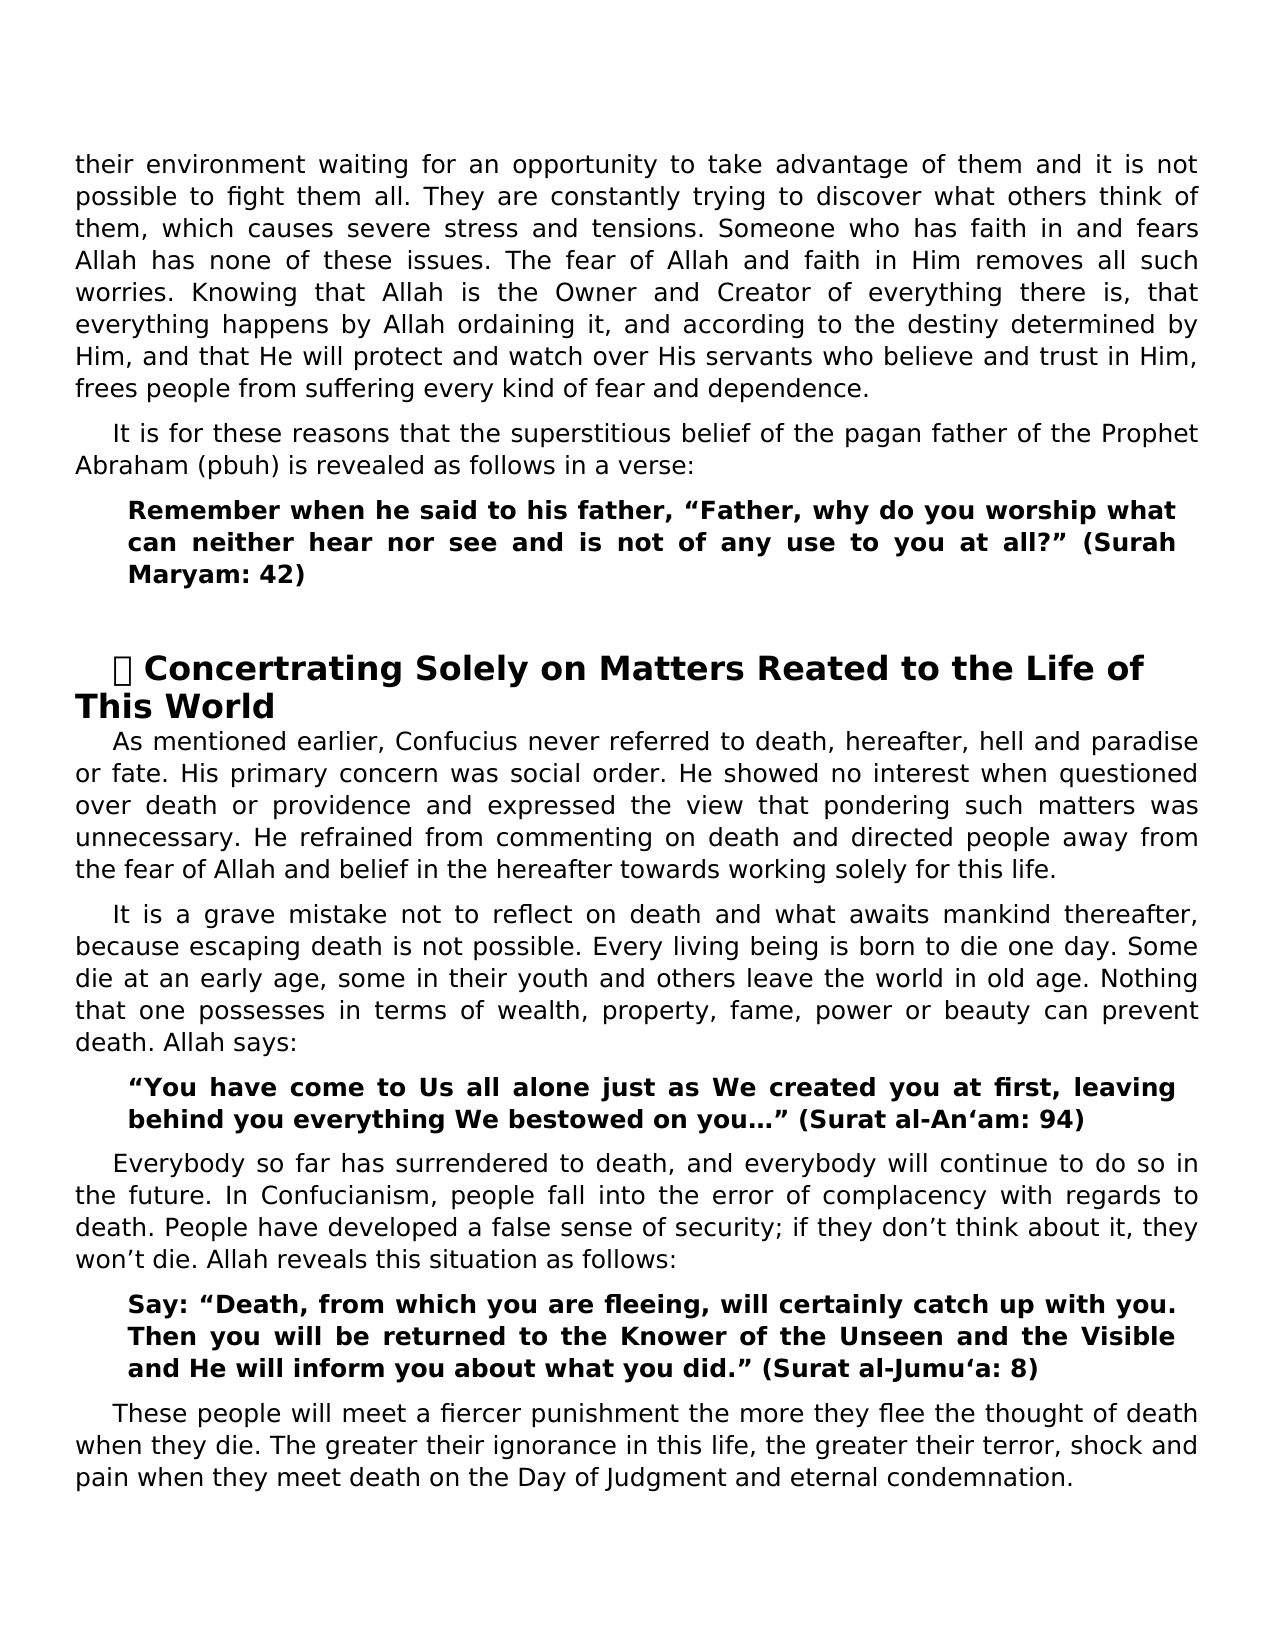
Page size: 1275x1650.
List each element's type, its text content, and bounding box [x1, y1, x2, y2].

text It is a grave mistake not to reflect on death and what awaits mankind thereafter, because escaping death is not possible. Every living being is born to die one day. Some die at an early age, some in their youth and others leave the world in old age. Nothing that one possesses in terms of wealth, property, fame, power or beauty can prevent death. Allah says: [75, 900, 1200, 1057]
subtitle  Concertrating Solely on Matters Reated to the Life of This World [75, 649, 1200, 727]
text their environment waiting for an opportunity to take advantage of them and it is not possible to fight them all. They are constantly trying to discover what others think of them, which causes severe stress and tensions. Someone who has faith in and fears Allah has none of these issues. The fear of Allah and faith in Him removes all such worries. Knowing that Allah is the Owner and Creator of everything there is, that everything happens by Allah ordaining it, and according to the destiny determined by Him, and that He will protect and watch over His servants who believe and trust in Him, frees people from suffering every kind of fear and dependence. [75, 150, 1200, 404]
text Say: “Death, from which you are fleeing, will certainly catch up with you. Then you will be returned to the Knower of the Unseen and the Visible and He will inform you about what you did.” (Surat al-Jumu‘a: 8) [127, 1290, 1177, 1383]
text It is for these reasons that the superstitious belief of the pagan father of the Prophet Abraham (pbuh) is revealed as follows in a verse: [75, 419, 1200, 480]
text “You have come to Us all alone just as We created you at first, leaving behind you everything We bestowed on you…” (Surat al-An‘am: 94) [127, 1073, 1177, 1134]
text Everybody so far has surrendered to death, and everybody will continue to do so in the future. In Confucianism, people fall into the error of complacency with regards to death. People have developed a false sense of security; if they don’t think about it, they won’t die. Allah reveals this situation as follows: [75, 1149, 1200, 1275]
text Remember when he said to his father, “Father, why do you worship what can neither hear nor see and is not of any use to you at all?” (Surah Maryam: 42) [127, 496, 1177, 589]
text These people will meet a fiercer punishment the more they flee the thought of death when they die. The greater their ignorance in this life, the greater their terror, shock and pain when they meet death on the Day of Judgment and eternal condemnation. [75, 1399, 1200, 1492]
text As mentioned earlier, Confucius never referred to death, hereafter, hell and paradise or fate. His primary concern was social order. He showed no interest when questioned over death or providence and expressed the view that pondering such matters was unnecessary. He refrained from commenting on death and directed people away from the fear of Allah and belief in the hereafter towards working solely for this life. [75, 727, 1200, 884]
